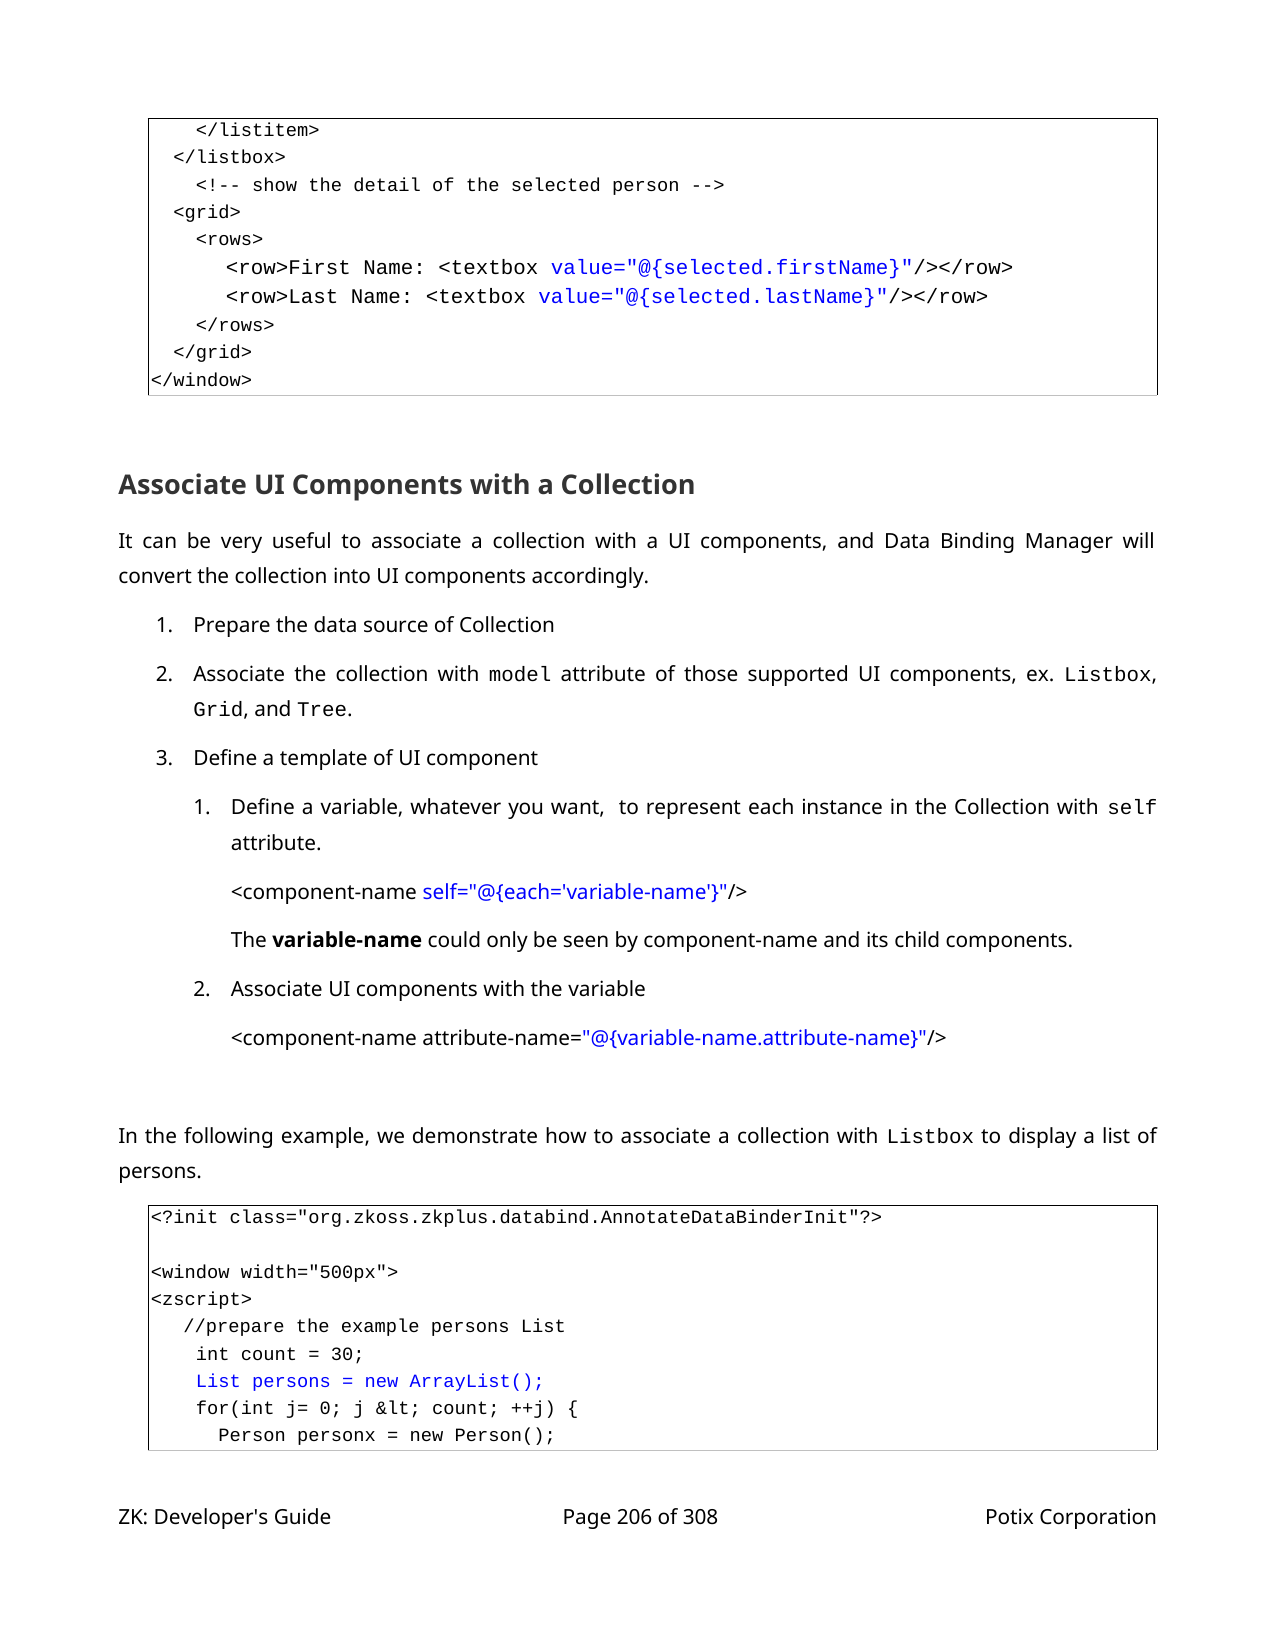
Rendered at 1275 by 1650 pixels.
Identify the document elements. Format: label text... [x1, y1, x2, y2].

text <rows> [149, 227, 1157, 251]
text </listitem> [149, 119, 1157, 142]
text Person personx = new Person(); [149, 1423, 1157, 1450]
text </window> [149, 367, 1157, 395]
list Associate the collection with model attribute of those supported UI components, ex. Listbox, Grid, and Tree. [156, 659, 1157, 723]
text <row>Last Name: <textbox value="@{selected.lastName}"/></row> [149, 283, 1157, 310]
list <component-name attribute-name="@{variable-name.attribute-name}"/> [193, 1023, 1157, 1052]
text It can be very useful to associate a collection with a UI components, and Data Binding Manager will convert the collection into UI components accordingly. [118, 526, 1157, 589]
text </grid> [149, 340, 1157, 364]
subtitle Associate UI Components with a Collection [118, 466, 1157, 502]
text List persons = new ArrayList(); [149, 1368, 1157, 1393]
list Define a template of UI component [156, 743, 1157, 772]
text In the following example, we demonstrate how to associate a collection with Listbox to display a list of persons. [118, 1121, 1157, 1185]
text int count = 30; [149, 1341, 1157, 1366]
text </rows> [149, 313, 1157, 337]
text </listbox> [149, 145, 1157, 169]
list <component-name self="@{each='variable-name'}"/> [193, 877, 1157, 905]
text for(int j= 0; j &lt; count; ++j) { [149, 1396, 1157, 1420]
list Associate UI components with the variable [193, 974, 1157, 1003]
text <!-- show the detail of the selected person --> [149, 172, 1157, 197]
text //prepare the example persons List [149, 1314, 1157, 1338]
list Define a variable, whatever you want, to represent each instance in the Collection with self attribute. [193, 792, 1157, 856]
text <?init class="org.zkoss.zkplus.databind.AnnotateDataBinderInit"?> [149, 1206, 1157, 1230]
text <row>First Name: <textbox value="@{selected.firstName}"/></row> [149, 254, 1157, 281]
list The variable-name could only be seen by component-name and its child components. [193, 926, 1157, 954]
text <grid> [149, 200, 1157, 224]
text <window width="500px"> [149, 1260, 1157, 1284]
list Prepare the data source of Collection [156, 610, 1157, 638]
text <zscript> [149, 1287, 1157, 1311]
